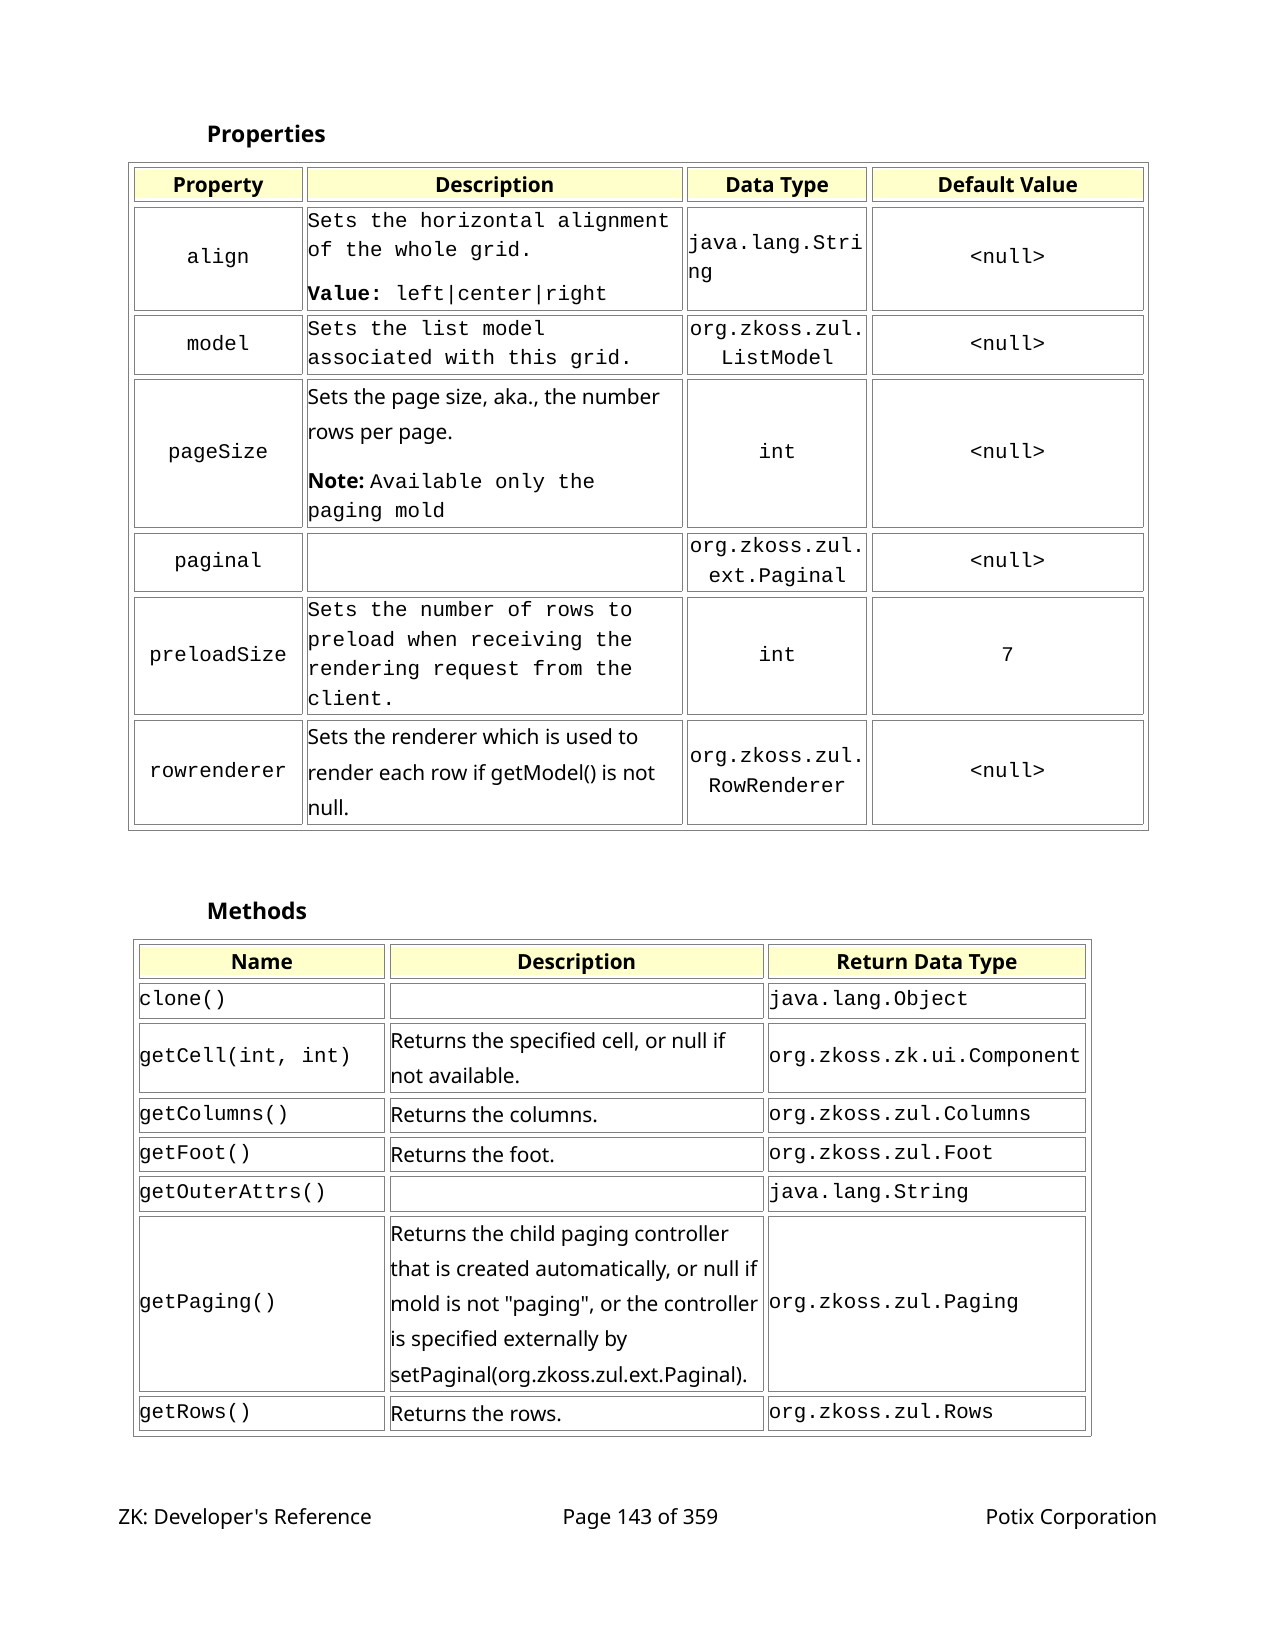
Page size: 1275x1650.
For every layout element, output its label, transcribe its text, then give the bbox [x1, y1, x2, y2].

table_cell model [131, 310, 304, 374]
table_cell Sets the horizontal alignment of the whole grid. Value: left|center|right [305, 201, 685, 310]
table_cell Sets the number of rows to preload when receiving the rendering request from the client. [305, 591, 685, 714]
table_cell org.zkoss.zul.RowRenderer [685, 714, 869, 824]
table_cell clone() [136, 978, 387, 1017]
table_header Property [131, 163, 304, 201]
table_cell 7 [869, 591, 1146, 714]
table_header Default Value [869, 163, 1146, 201]
table_cell Returns the child paging controller that is created automatically, or null if mold is not "paging", or the controller is specified externally by setPaginal(org.zkoss.zul.ext.Paginal). [387, 1211, 766, 1391]
table_cell org.zkoss.zul.Columns [766, 1092, 1088, 1132]
table_cell Returns the foot. [387, 1132, 766, 1171]
subtitle Methods [207, 895, 1157, 926]
subtitle Properties [207, 118, 1157, 149]
table_cell org.zkoss.zul.Rows [766, 1391, 1088, 1430]
table_header Name [136, 940, 387, 978]
table_cell rowrenderer [131, 714, 304, 824]
table_cell Returns the specified cell, or null if not available. [387, 1018, 766, 1092]
table_cell getPaging() [136, 1211, 387, 1391]
table_cell <null> [869, 714, 1146, 824]
table_header Description [387, 940, 766, 978]
table_cell <null> [869, 201, 1146, 310]
table_cell getOuterAttrs() [136, 1171, 387, 1211]
table_cell [391, 1177, 763, 1211]
table_cell java.lang.String [766, 1171, 1088, 1211]
table_cell getCell(int, int) [136, 1018, 387, 1092]
table_cell preloadSize [131, 591, 304, 714]
table_cell int [685, 374, 869, 527]
table_cell <null> [869, 527, 1146, 591]
table_cell paginal [131, 527, 304, 591]
table_cell pageSize [131, 374, 304, 527]
table_cell Sets the page size, aka., the number rows per page. Note: Available only the paging mold [305, 374, 685, 527]
table_cell org.zkoss.zul.ListModel [685, 310, 869, 374]
table_cell getColumns() [136, 1092, 387, 1132]
table_cell Returns the columns. [387, 1092, 766, 1132]
table_cell [387, 1171, 766, 1211]
table_cell org.zkoss.zul.Foot [766, 1132, 1088, 1171]
table_header Description [305, 163, 685, 201]
table_cell getRows() [136, 1391, 387, 1430]
table_cell java.lang.String [685, 201, 869, 310]
table_cell <null> [869, 310, 1146, 374]
table_cell org.zkoss.zk.ui.Component [766, 1018, 1088, 1092]
table_cell int [685, 591, 869, 714]
table_cell [391, 984, 763, 1017]
table_cell [308, 534, 682, 591]
table_cell Returns the rows. [387, 1391, 766, 1430]
table_cell getFoot() [136, 1132, 387, 1171]
table_cell Sets the renderer which is used to render each row if getModel() is not null. [305, 714, 685, 824]
table_cell [387, 978, 766, 1017]
table_cell align [131, 201, 304, 310]
table_cell java.lang.Object [766, 978, 1088, 1017]
table_cell [305, 527, 685, 591]
table_cell org.zkoss.zul.ext.Paginal [685, 527, 869, 591]
table_header Return Data Type [766, 940, 1088, 978]
table_cell <null> [869, 374, 1146, 527]
table_header Data Type [685, 163, 869, 201]
table_cell Sets the list model associated with this grid. [305, 310, 685, 374]
table_cell org.zkoss.zul.Paging [766, 1211, 1088, 1391]
